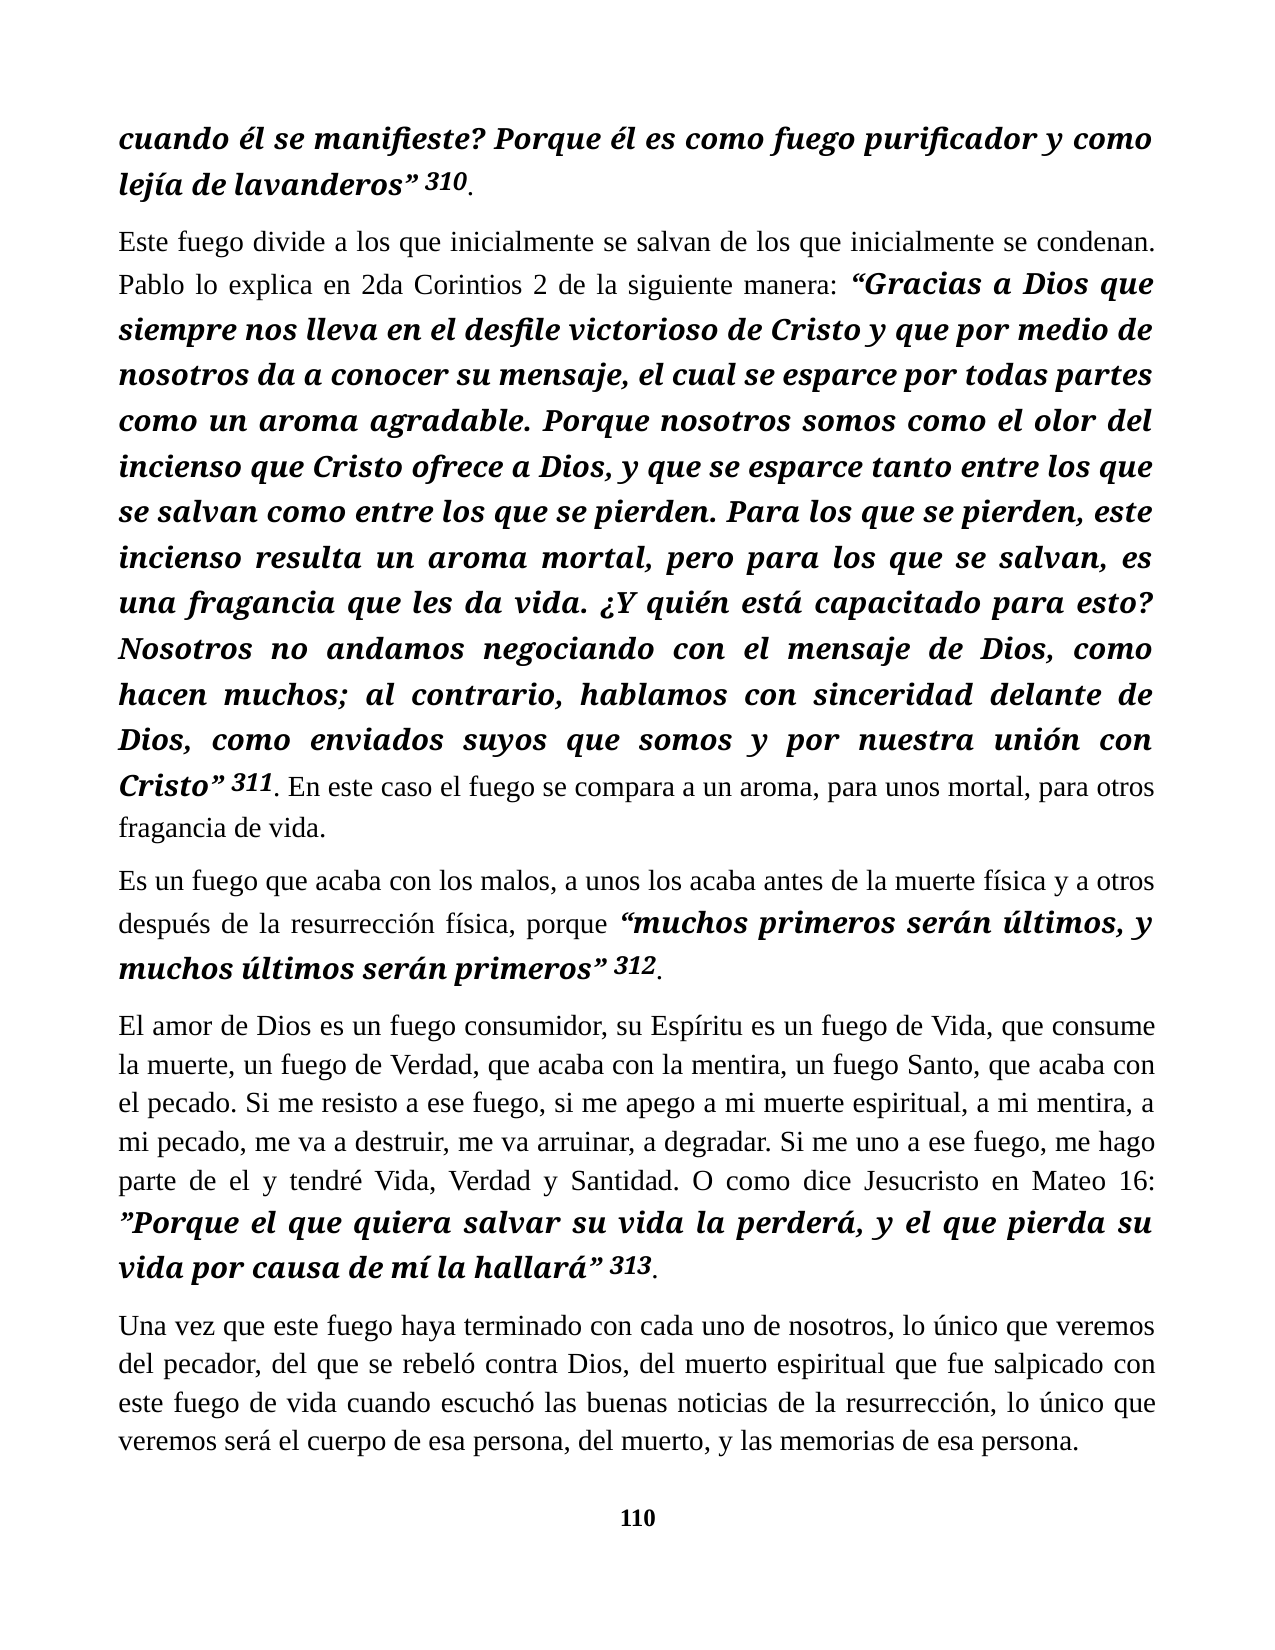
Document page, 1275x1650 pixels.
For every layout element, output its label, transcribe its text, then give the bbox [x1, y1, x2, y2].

text Una vez que este fuego haya terminado con cada uno de nosotros, lo único que veremos del pecador, del que se rebeló contra Dios, del muerto espiritual que fue salpicado con este fuego de vida cuando escuchó las buenas noticias de la resurrección, lo único que veremos será el cuerpo de esa persona, del muerto, y las memorias de esa persona. [118, 1308, 1157, 1457]
text Este fuego divide a los que inicialmente se salvan de los que inicialmente se condenan. Pablo lo explica en 2da Corintios 2 de la siguiente manera: “Gracias a Dios que siempre nos lleva en el desfile victorioso de Cristo y que por medio de nosotros da a conocer su mensaje, el cual se esparce por todas partes como un aroma agradable. Porque nosotros somos como el olor del incienso que Cristo ofrece a Dios, y que se esparce tanto entre los que se salvan como entre los que se pierden. Para los que se pierden, este incienso resulta un aroma mortal, pero para los que se salvan, es una fragancia que les da vida. ¿Y quién está capacitado para esto? Nosotros no andamos negociando con el mensaje de Dios, como hacen muchos; al contrario, hablamos con sinceridad delante de Dios, como enviados suyos que somos y por nuestra unión con Cristo” . En este caso el fuego se compara a un aroma, para unos mortal, para otros fragancia de vida. [118, 224, 1157, 843]
text cuando él se manifieste? Porque él es como fuego purificador y como lejía de lavanderos” . [118, 118, 1157, 203]
text El amor de Dios es un fuego consumidor, su Espíritu es un fuego de Vida, que consume la muerte, un fuego de Verdad, que acaba con la mentira, un fuego Santo, que acaba con el pecado. Si me resisto a ese fuego, si me apego a mi muerte espiritual, a mi mentira, a mi pecado, me va a destruir, me va arruinar, a degradar. Si me uno a ese fuego, me hago parte de el y tendré Vida, Verdad y Santidad. O como dice Jesucristo en Mateo 16: ”Porque el que quiera salvar su vida la perderá, y el que pierda su vida por causa de mí la hallará” . [118, 1008, 1157, 1287]
text Es un fuego que acaba con los malos, a unos los acaba antes de la muerte física y a otros después de la resurrección física, porque “muchos primeros serán últimos, y muchos últimos serán primeros” . [118, 863, 1157, 988]
